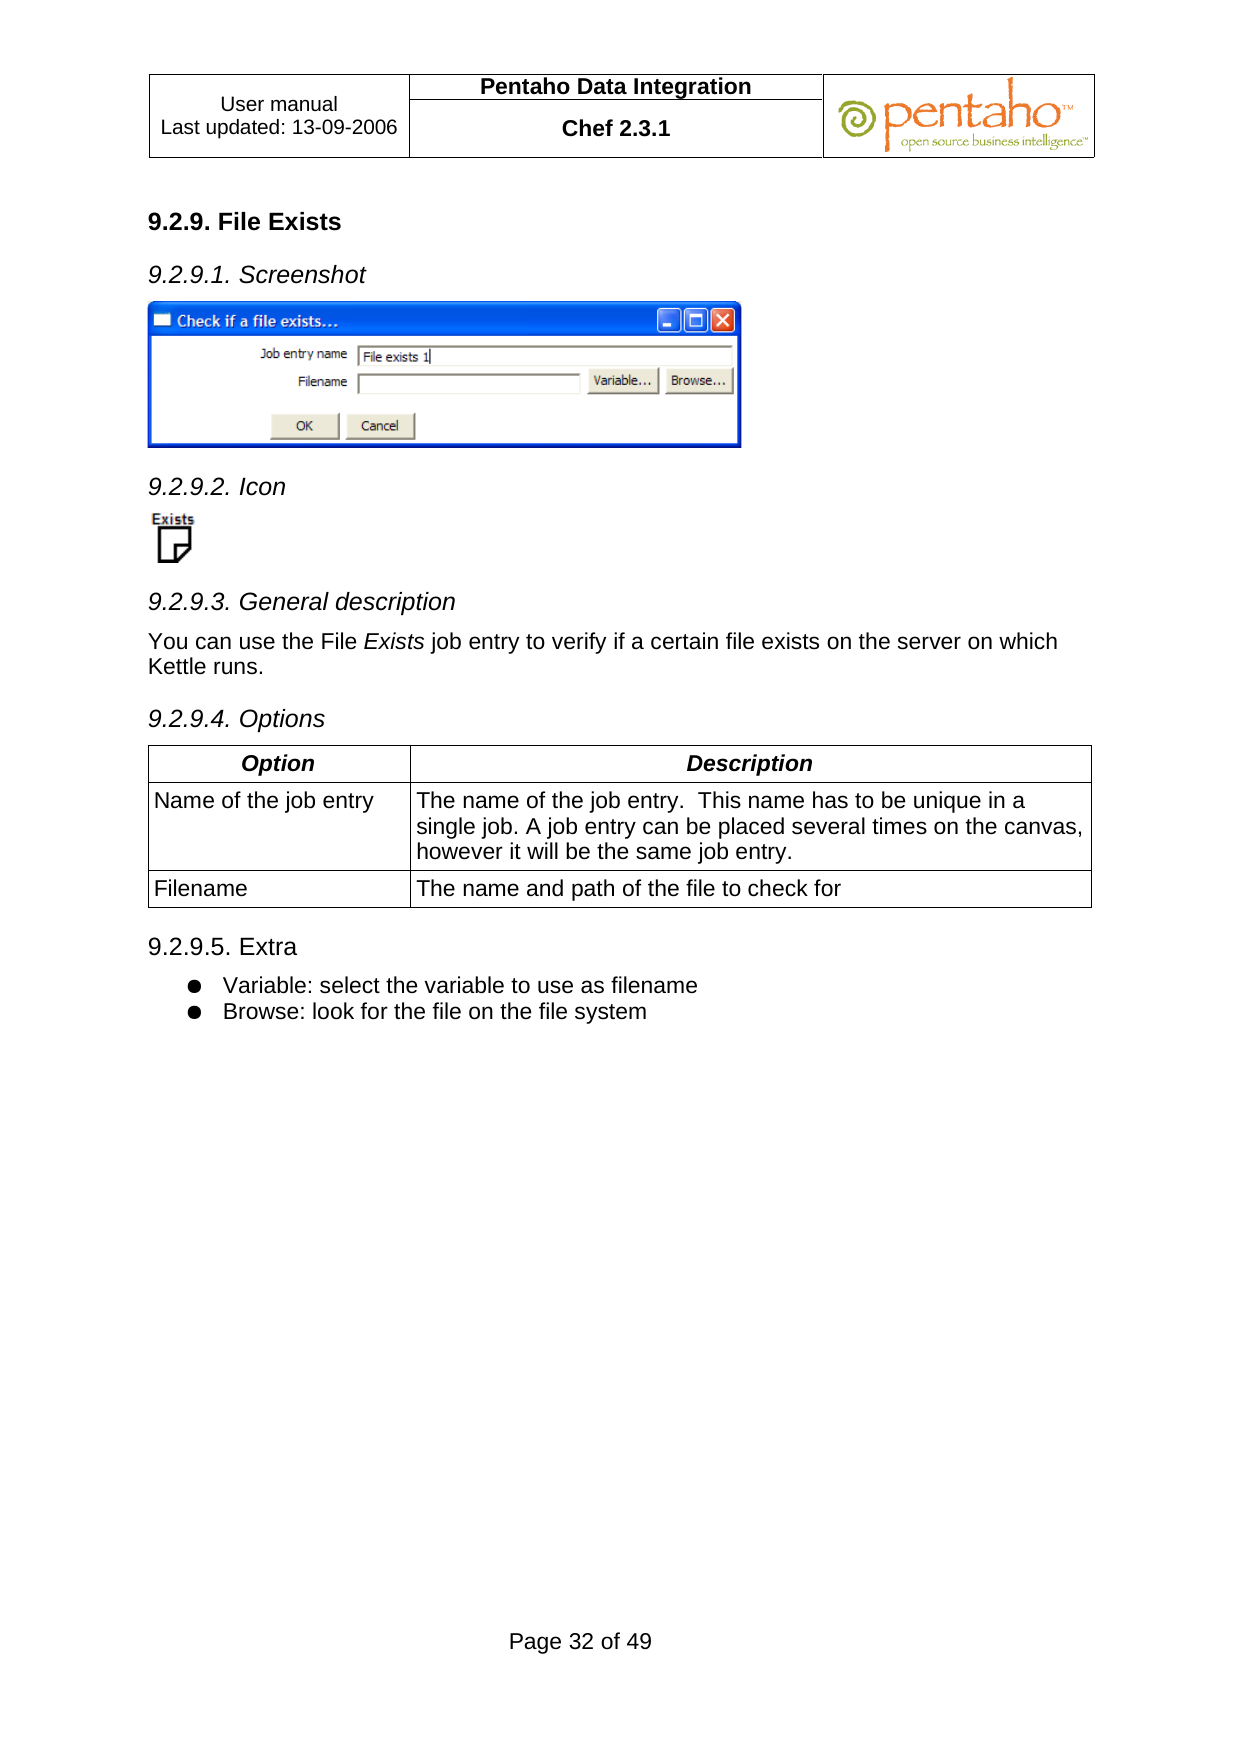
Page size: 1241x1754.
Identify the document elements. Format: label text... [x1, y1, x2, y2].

text You can use the File Exists job entry to verify if a certain file exists on the server on which Kettle runs. [148, 628, 1092, 679]
table_header Option [149, 746, 410, 782]
subtitle Icon [148, 472, 1092, 500]
table_cell The name of the job entry. This name has to be unique in a single job. A job entry can be placed several times on the canvas, however it will be the same job entry. [411, 783, 1091, 870]
table_cell Filename [149, 871, 410, 907]
picture [147, 512, 198, 563]
table_header Description [411, 746, 1091, 782]
subtitle File Exists [148, 208, 1092, 236]
list Browse: look for the file on the file system [185, 999, 1092, 1024]
picture [147, 301, 742, 448]
subtitle Extra [148, 932, 1092, 960]
subtitle Screenshot [148, 261, 1092, 289]
table_cell The name and path of the file to check for [411, 871, 1091, 907]
table_cell Name of the job entry [149, 783, 410, 870]
subtitle General description [148, 588, 1092, 616]
subtitle Options [148, 704, 1092, 732]
list Variable: select the variable to use as filename [185, 973, 1092, 999]
